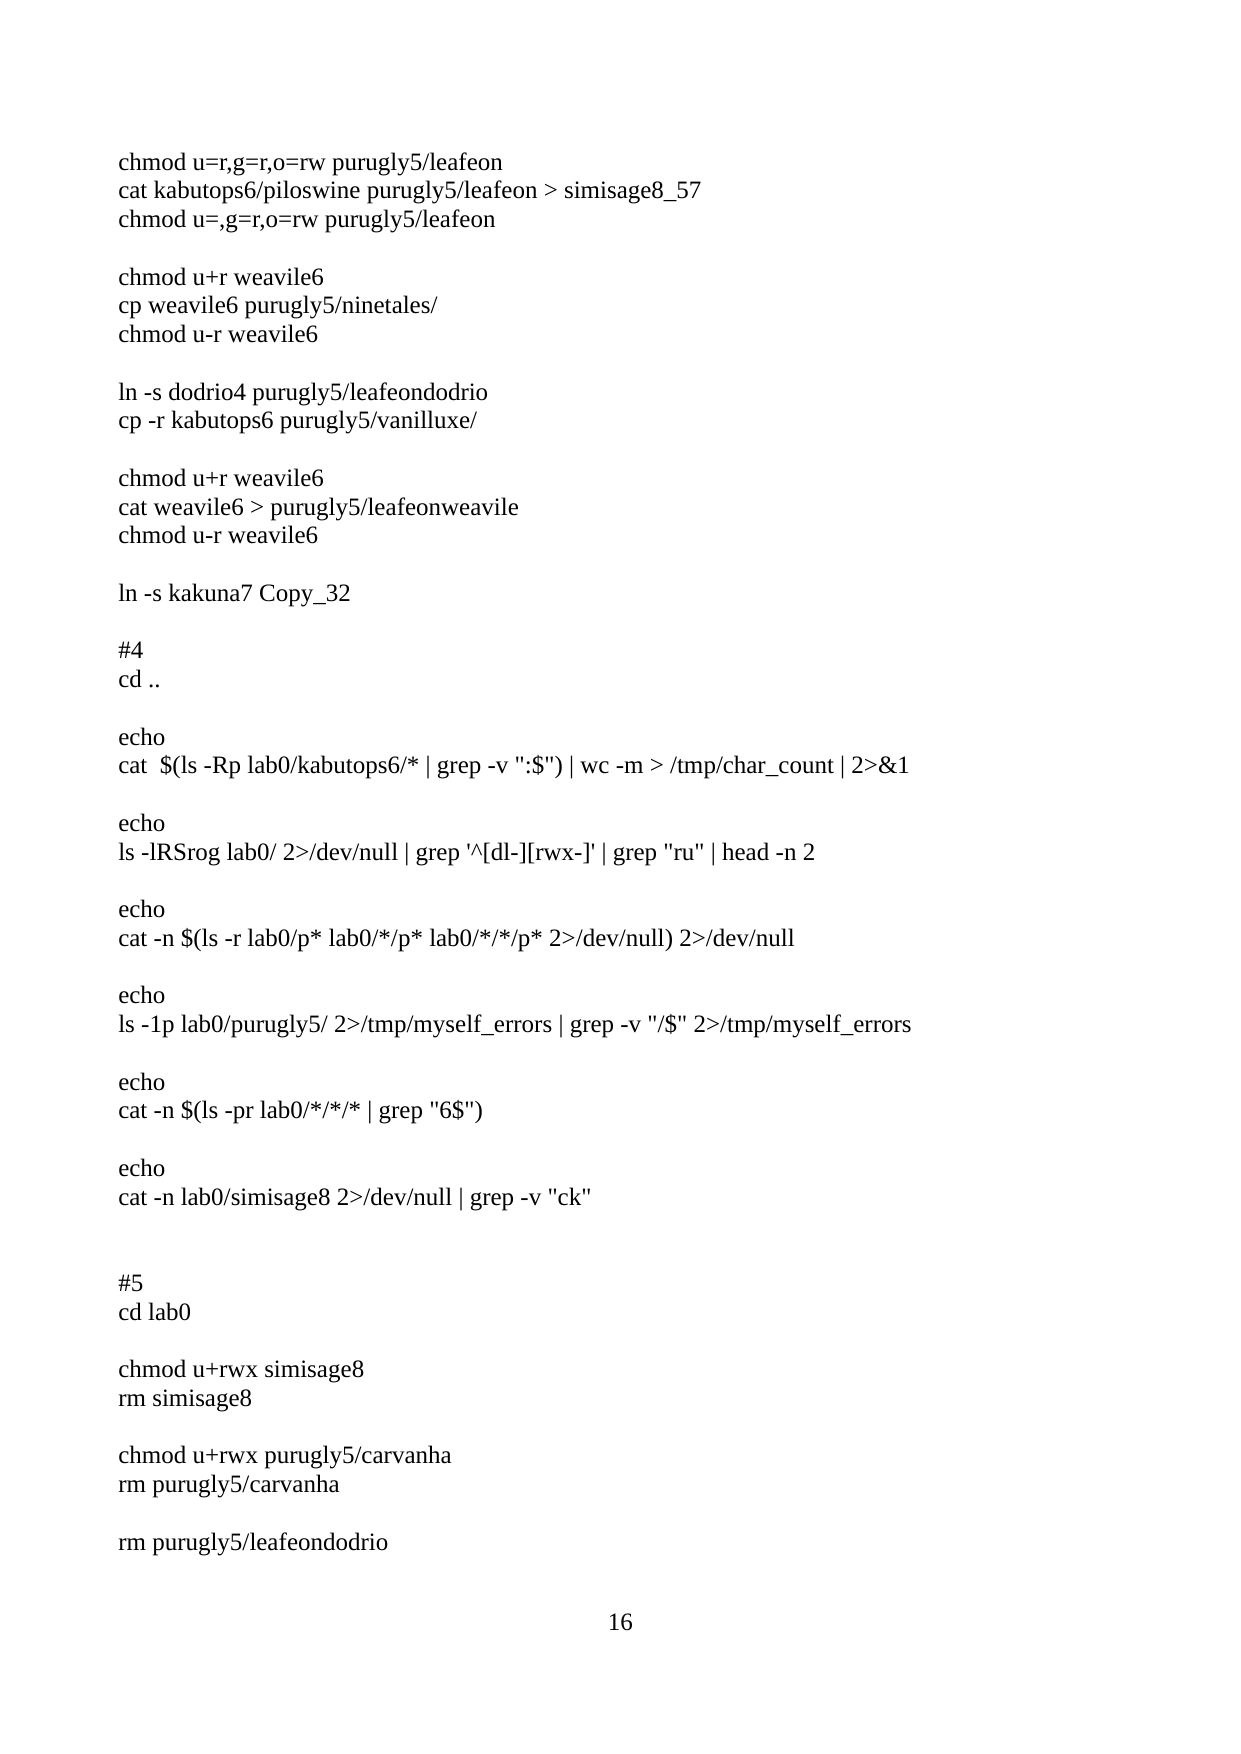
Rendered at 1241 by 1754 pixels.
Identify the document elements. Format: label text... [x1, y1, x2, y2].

text cd .. [118, 664, 1122, 693]
text cat weavile6 > purugly5/leafeonweavile [118, 492, 1122, 521]
text #5 [118, 1268, 1122, 1297]
text rm purugly5/leafeondodrio [118, 1527, 1122, 1556]
text cat $(ls -Rp lab0/kabutops6/* | grep -v ":$") | wc -m > /tmp/char_count | 2>&1 [118, 751, 1122, 779]
text chmod u+r weavile6 [118, 262, 1122, 291]
text chmod u=r,g=r,o=rw purugly5/leafeon [118, 147, 1122, 176]
text chmod u=,g=r,o=rw purugly5/leafeon [118, 204, 1122, 233]
text chmod u-r weavile6 [118, 319, 1122, 348]
text cat kabutops6/piloswine purugly5/leafeon > simisage8_57 [118, 176, 1122, 204]
text ln -s kakuna7 Copy_32 [118, 578, 1122, 607]
text echo [118, 808, 1122, 837]
text cat -n $(ls -r lab0/p* lab0/*/p* lab0/*/*/p* 2>/dev/null) 2>/dev/null [118, 923, 1122, 952]
text chmod u+rwx simisage8 [118, 1354, 1122, 1383]
text cp weavile6 purugly5/ninetales/ [118, 291, 1122, 319]
text cd lab0 [118, 1297, 1122, 1326]
text rm purugly5/carvanha [118, 1469, 1122, 1498]
text chmod u-r weavile6 [118, 521, 1122, 549]
text rm simisage8 [118, 1383, 1122, 1412]
text cp -r kabutops6 purugly5/vanilluxe/ [118, 406, 1122, 434]
text #4 [118, 636, 1122, 664]
text echo [118, 894, 1122, 923]
text echo [118, 1067, 1122, 1096]
text cat -n lab0/simisage8 2>/dev/null | grep -v "ck" [118, 1182, 1122, 1211]
text echo [118, 1153, 1122, 1182]
text chmod u+rwx purugly5/carvanha [118, 1441, 1122, 1469]
text ls -lRSrog lab0/ 2>/dev/null | grep '^[dl-][rwx-]' | grep "ru" | head -n 2 [118, 837, 1122, 866]
text echo [118, 722, 1122, 751]
text echo [118, 981, 1122, 1009]
text chmod u+r weavile6 [118, 463, 1122, 492]
text ln -s dodrio4 purugly5/leafeondodrio [118, 377, 1122, 406]
text cat -n $(ls -pr lab0/*/*/* | grep "6$") [118, 1096, 1122, 1124]
text ls -1p lab0/purugly5/ 2>/tmp/myself_errors | grep -v "/$" 2>/tmp/myself_errors [118, 1009, 1122, 1038]
